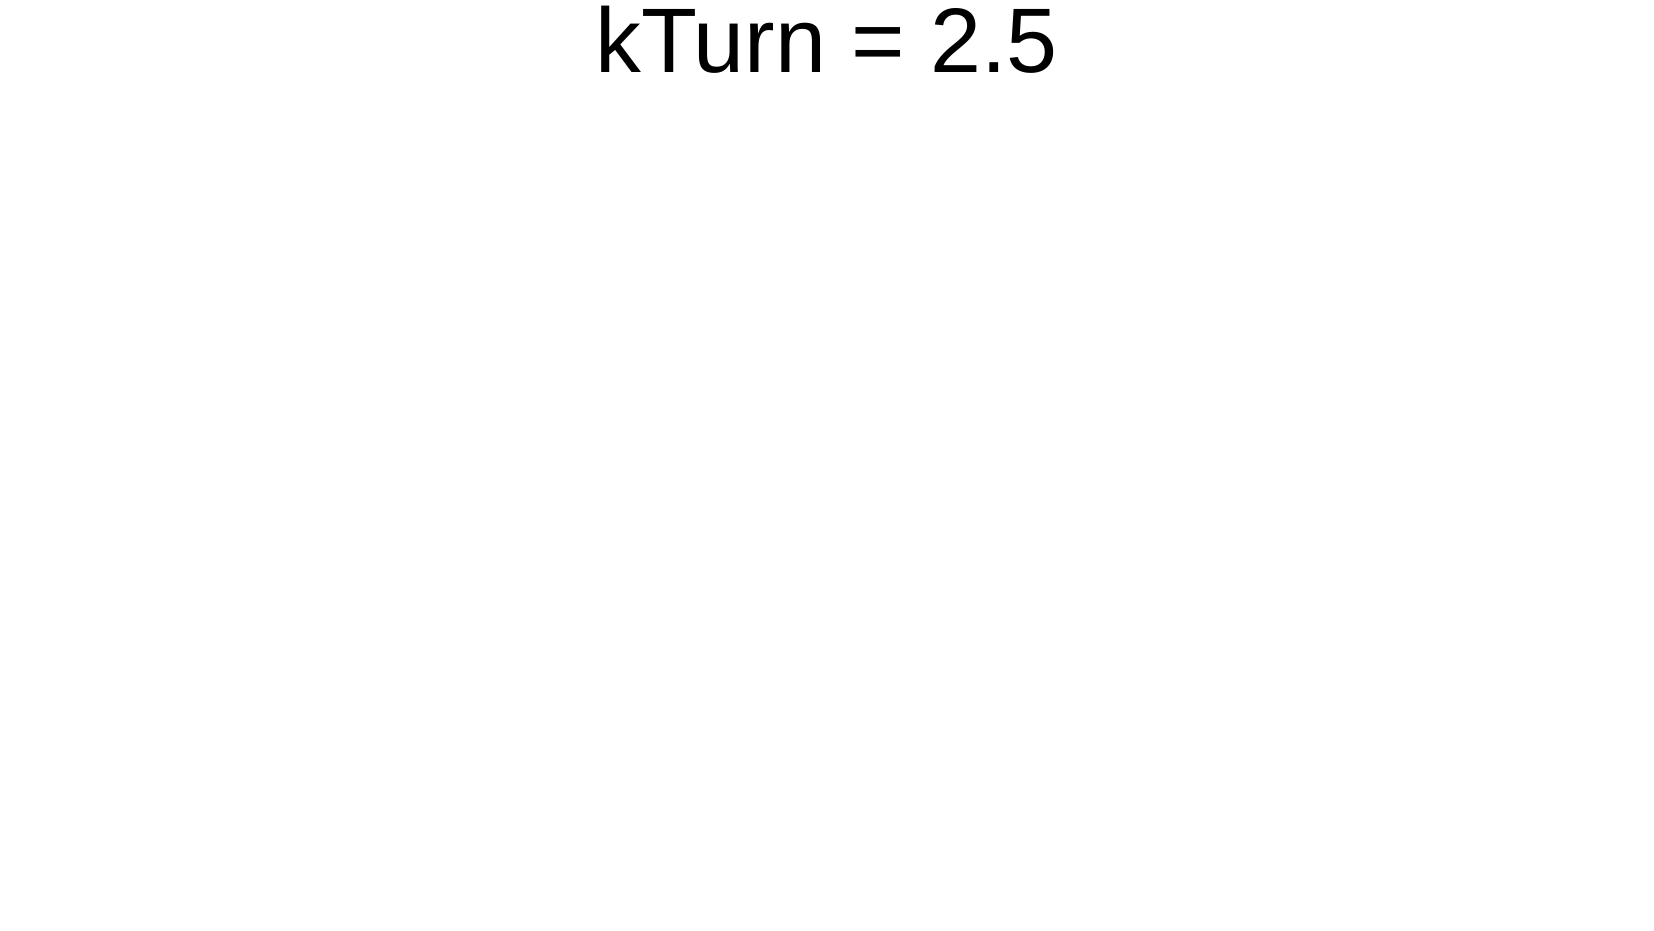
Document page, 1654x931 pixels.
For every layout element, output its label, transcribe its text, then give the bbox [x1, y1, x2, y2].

title kTurn = 2.5 [82, 0, 1571, 119]
